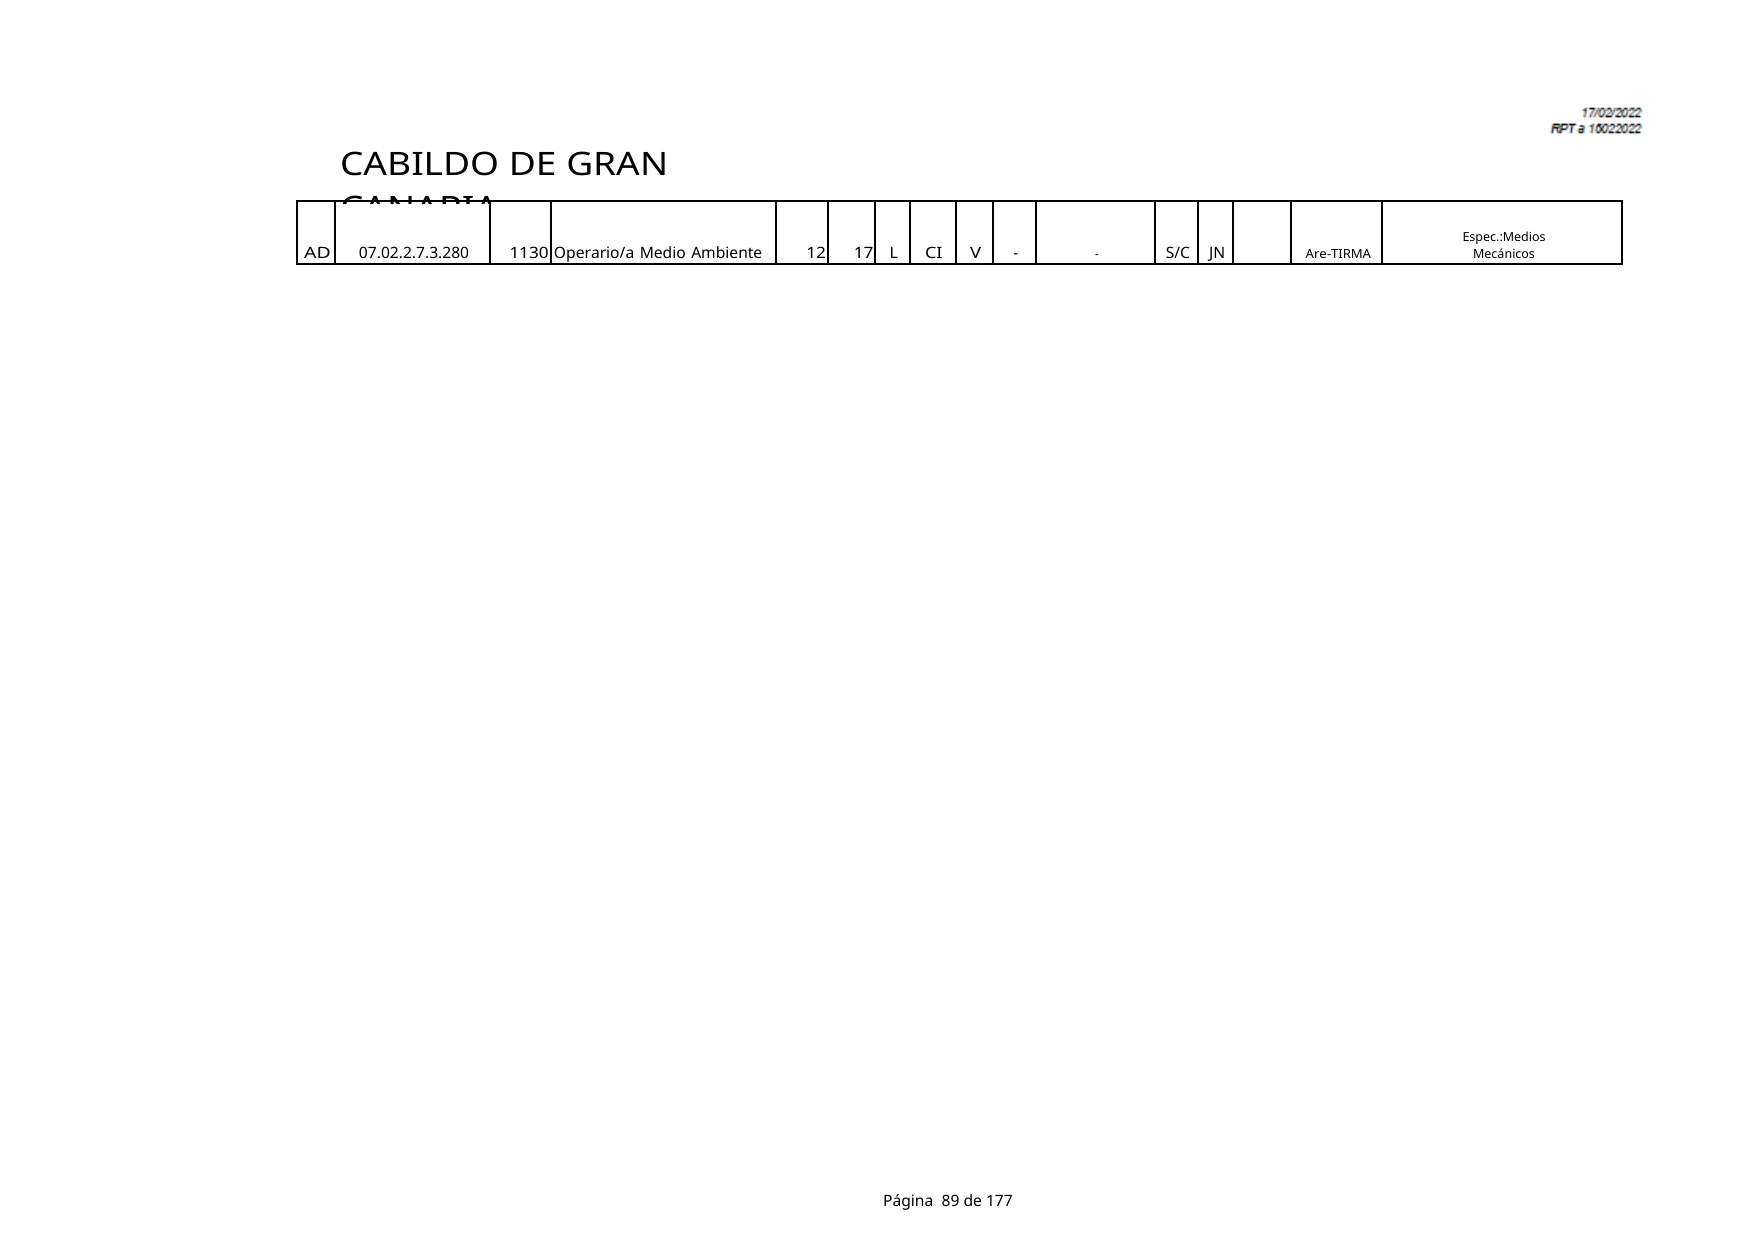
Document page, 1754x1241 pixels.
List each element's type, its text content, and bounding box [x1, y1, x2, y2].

table_cell 12 [777, 202, 827, 263]
table_cell Are-TIRMA [1292, 202, 1381, 263]
table_cell L [876, 202, 909, 263]
table_cell - [994, 202, 1035, 263]
picture [1549, 97, 1647, 143]
table_cell Operario/a Medio Ambiente [552, 202, 775, 263]
table_cell JN [1199, 202, 1232, 263]
table_cell CI [911, 202, 955, 263]
table_cell Espec.:Medios Mecánicos [1383, 202, 1621, 263]
table_cell V [957, 202, 992, 263]
table_cell [1234, 202, 1290, 263]
table_cell 1130 [491, 202, 550, 263]
table_cell - [1037, 202, 1154, 263]
table_cell S/C [1156, 202, 1197, 263]
table_cell 17 [829, 202, 874, 263]
table_cell 07.02.2.7.3.280 [336, 202, 489, 263]
table_cell AD [298, 202, 334, 263]
